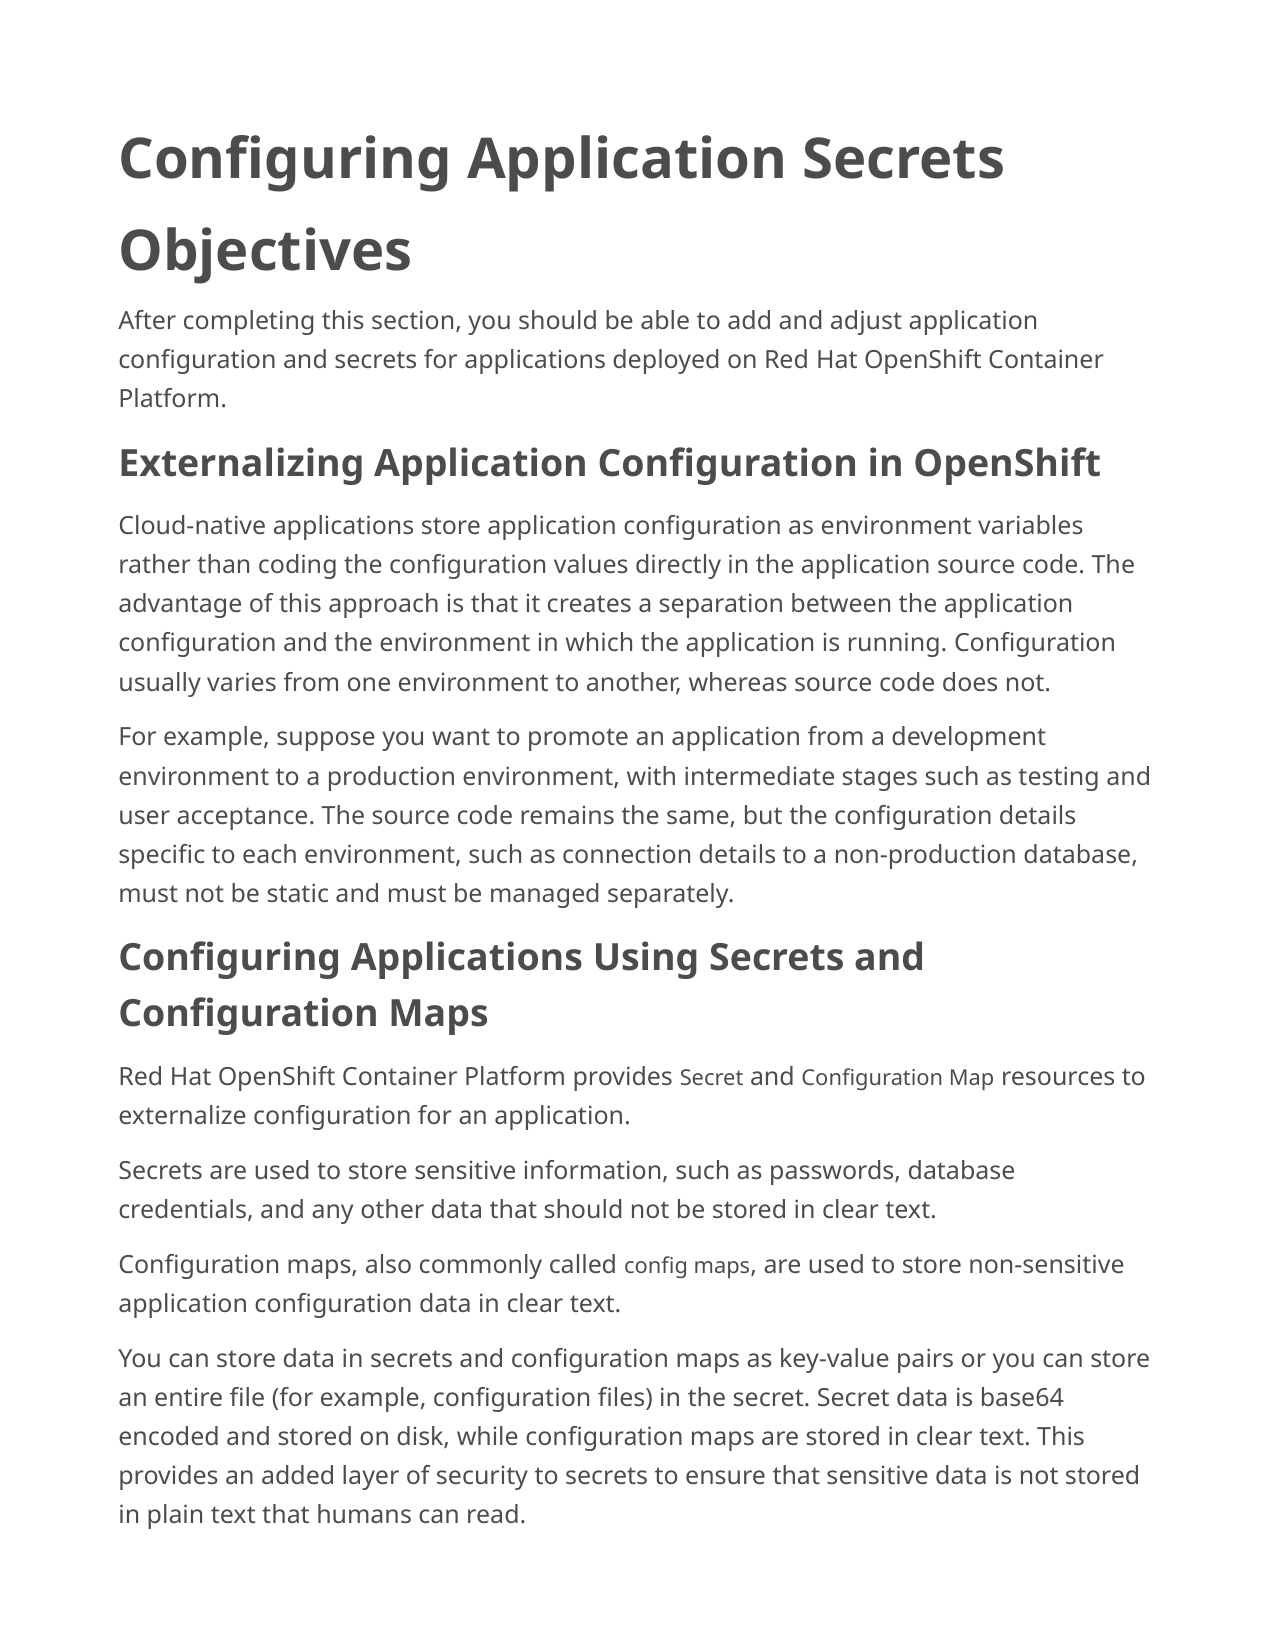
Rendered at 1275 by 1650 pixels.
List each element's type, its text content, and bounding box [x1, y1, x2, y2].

text Red Hat OpenShift Container Platform provides Secret and Configuration Map resources to externalize configuration for an application. [118, 1058, 1157, 1132]
text Cloud-native applications store application configuration as environment variables rather than coding the configuration values directly in the application source code. The advantage of this approach is that it creates a separation between the application configuration and the environment in which the application is running. Configuration usually varies from one environment to another, whereas source code does not. [118, 508, 1157, 698]
subtitle Configuring Applications Using Secrets and Configuration Maps [118, 931, 1157, 1038]
subtitle Externalizing Application Configuration in OpenShift [118, 436, 1157, 487]
subtitle Configuring Application Secrets [118, 118, 1157, 195]
text After completing this section, you should be able to add and adjust application configuration and secrets for applications deployed on Red Hat OpenShift Container Platform. [118, 303, 1157, 415]
text For example, suppose you want to promote an application from a development environment to a production environment, with intermediate stages such as testing and user acceptance. The source code remains the same, but the configuration details specific to each environment, such as connection details to a non-production database, must not be static and must be managed separately. [118, 719, 1157, 910]
text Secrets are used to store sensitive information, such as passwords, database credentials, and any other data that should not be stored in clear text. [118, 1152, 1157, 1226]
text You can store data in secrets and configuration maps as key-value pairs or you can store an entire file (for example, configuration files) in the secret. Secret data is base64 encoded and stored on disk, while configuration maps are stored in clear text. This provides an added layer of security to secrets to ensure that sensitive data is not stored in plain text that humans can read. [118, 1340, 1157, 1531]
subtitle Objectives [118, 210, 1157, 287]
text Configuration maps, also commonly called config maps, are used to store non-sensitive application configuration data in clear text. [118, 1246, 1157, 1319]
